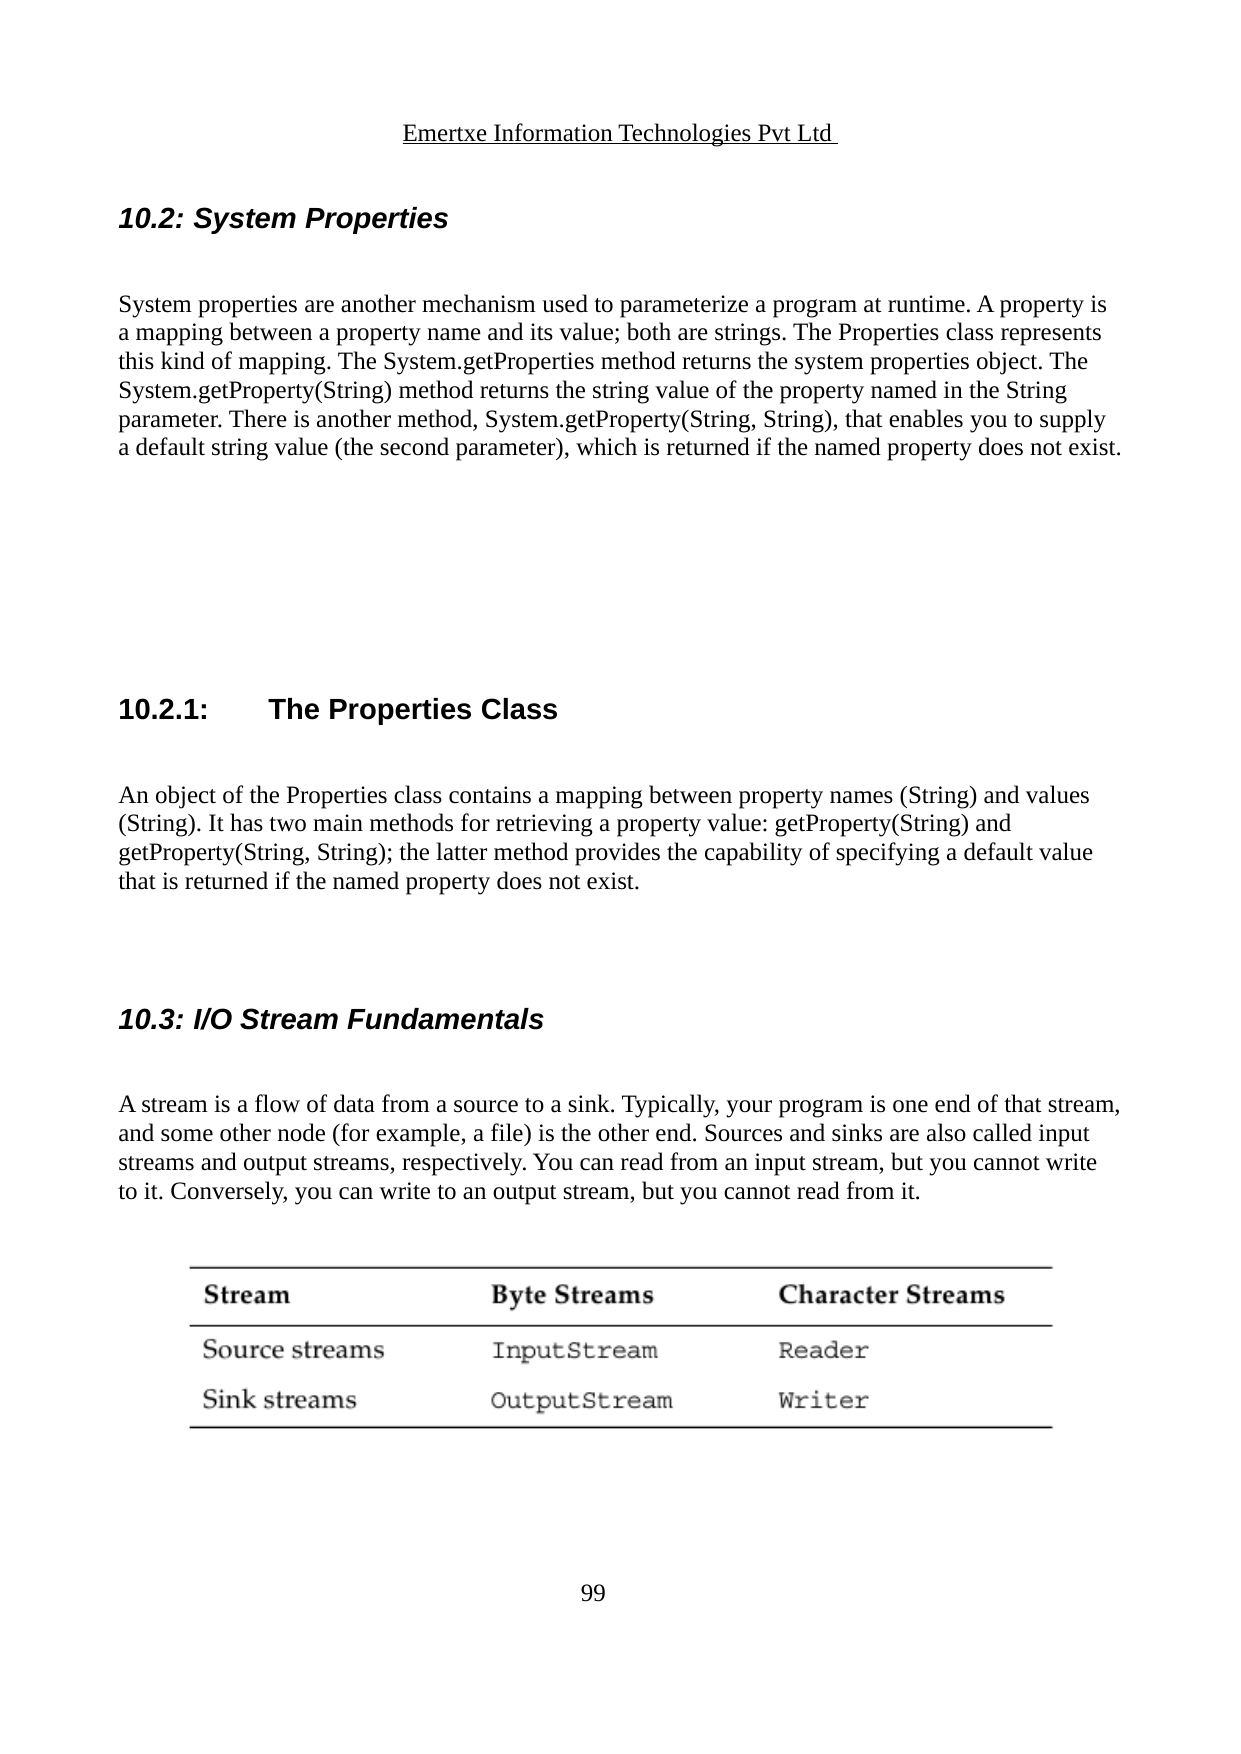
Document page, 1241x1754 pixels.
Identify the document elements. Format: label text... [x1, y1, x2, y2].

text A stream is a flow of data from a source to a sink. Typically, your program is one end of that stream, and some other node (for example, a file) is the other end. Sources and sinks are also called input streams and output streams, respectively. You can read from an input stream, but you cannot write to it. Conversely, you can write to an output stream, but you cannot read from it. [118, 1089, 1122, 1204]
subtitle I/O Stream Fundamentals [118, 1002, 1122, 1036]
subtitle The Properties Class [118, 692, 1122, 726]
subtitle System Properties [118, 201, 1122, 235]
text System properties are another mechanism used to parameterize a program at runtime. A property is a mapping between a property name and its value; both are strings. The Properties class represents this kind of mapping. The System.getProperties method returns the system properties object. The System.getProperty(String) method returns the string value of the property named in the String parameter. There is another method, System.getProperty(String, String), that enables you to supply a default string value (the second parameter), which is returned if the named property does not exist. [118, 289, 1122, 461]
text An object of the Properties class contains a mapping between property names (String) and values (String). It has two main methods for retrieving a property value: getProperty(String) and getProperty(String, String); the latter method provides the capability of specifying a default value that is returned if the named property does not exist. [118, 780, 1122, 895]
picture [154, 1258, 1086, 1452]
